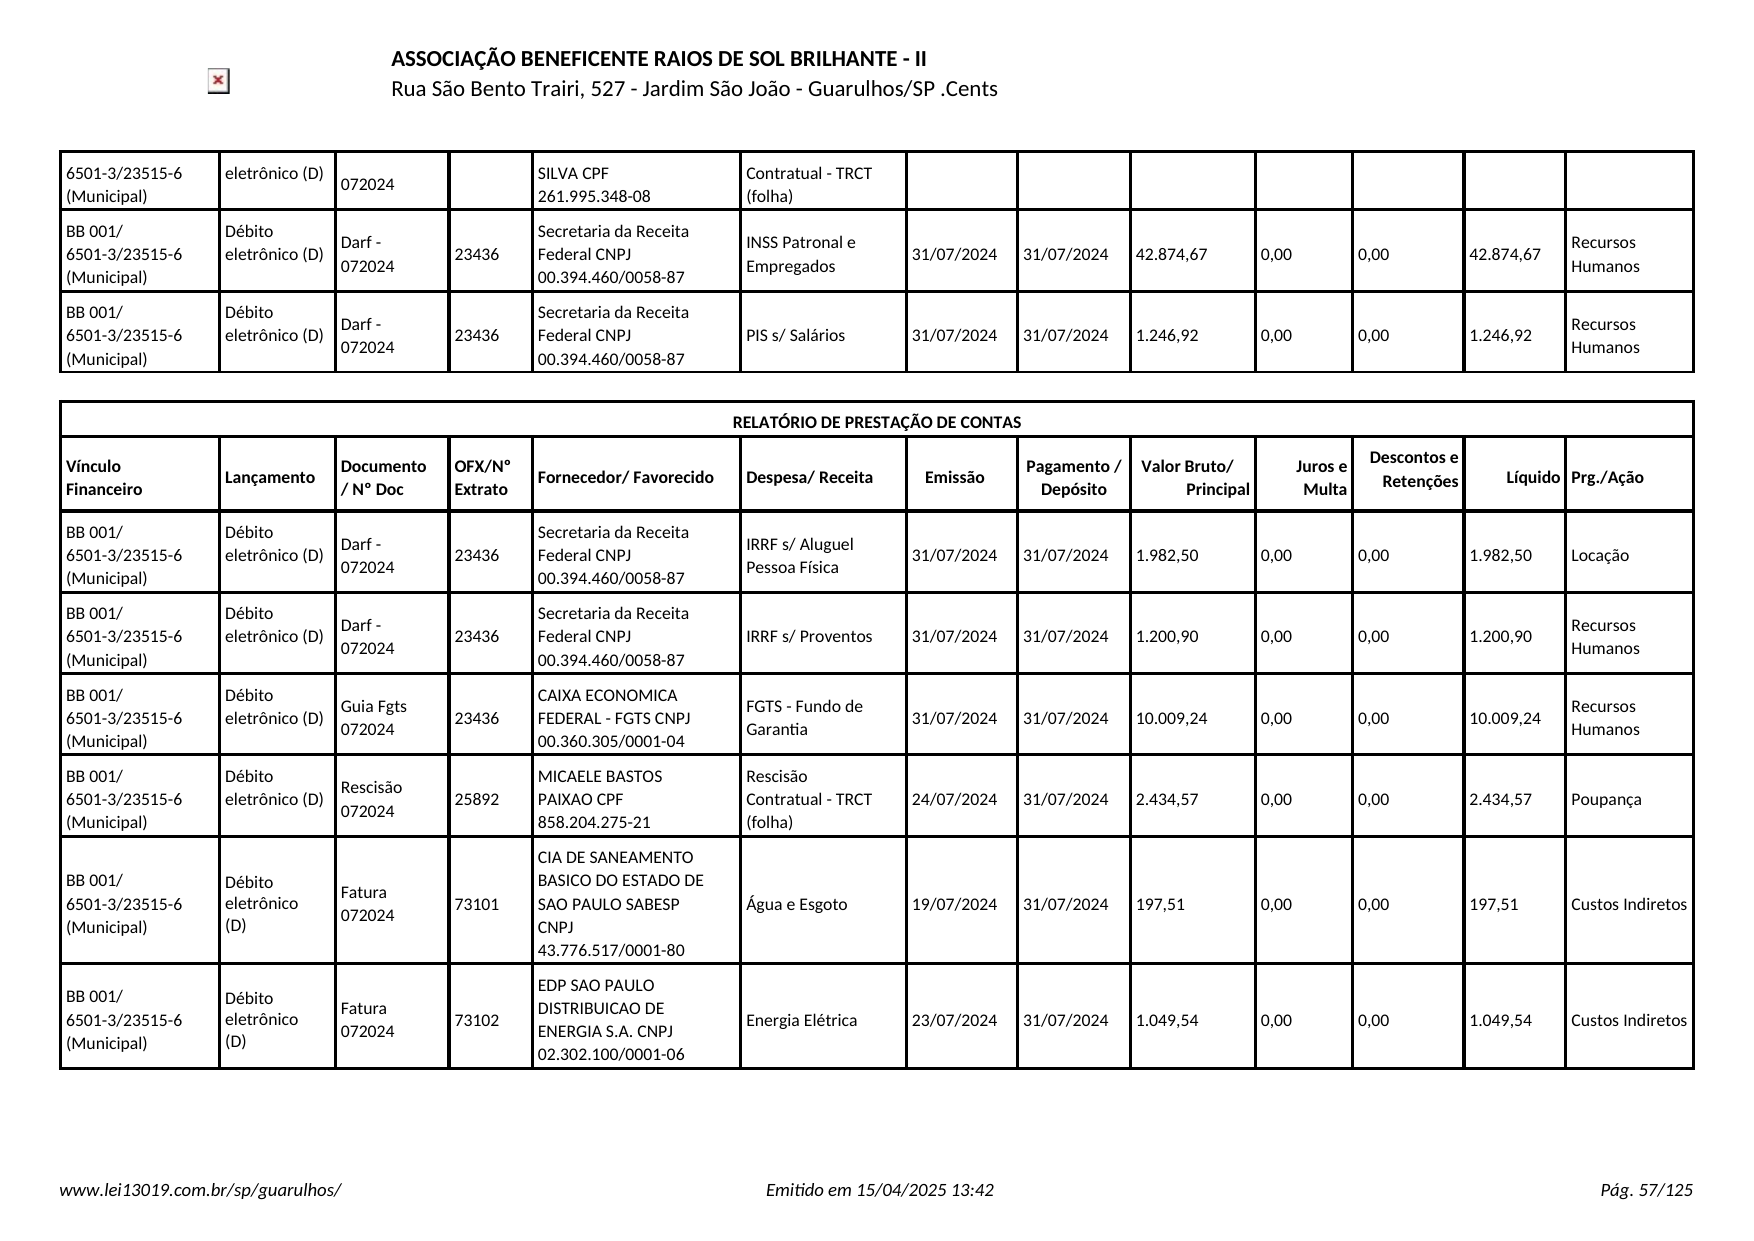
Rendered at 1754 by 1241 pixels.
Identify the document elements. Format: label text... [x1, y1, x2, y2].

table_cell 1.246,92 [1466, 293, 1564, 371]
table_cell 23/07/2024 [908, 965, 1016, 1067]
table_cell EDP SAO PAULO DISTRIBUICAO DE ENERGIA S.A. CNPJ 02.302.100/0001-06 [534, 965, 739, 1067]
table_cell BB 001/ 6501-3/23515-6 (Municipal) [62, 965, 218, 1067]
table_cell BB 001/ 6501-3/23515-6 (Municipal) [62, 675, 218, 753]
table_cell Locação [1567, 513, 1692, 591]
table_cell Rescisão Contratual - TRCT (folha) [742, 756, 905, 835]
table_cell 0,00 [1354, 594, 1462, 672]
table_cell 31/07/2024 [1019, 513, 1129, 591]
table_cell 0,00 [1354, 965, 1462, 1067]
table_cell 1.246,92 [1132, 293, 1254, 371]
table_cell [451, 153, 531, 208]
table_cell 0,00 [1257, 594, 1351, 672]
table_cell CIA DE SANEAMENTO BASICO DO ESTADO DE SAO PAULO SABESP CNPJ 43.776.517/0001-80 [534, 838, 739, 962]
table_cell 25892 [451, 756, 531, 835]
table_cell Custos Indiretos [1567, 965, 1692, 1067]
table_cell 31/07/2024 [908, 211, 1016, 289]
table_cell Fatura 072024 [337, 965, 447, 1067]
table_cell Darf - 072024 [337, 293, 447, 371]
table_cell BB 001/ 6501-3/23515-6 (Municipal) [62, 211, 218, 289]
table_cell 1.982,50 [1132, 513, 1254, 591]
table_cell 0,00 [1257, 513, 1351, 591]
table_cell 0,00 [1354, 513, 1462, 591]
table_cell Guia Fgts 072024 [337, 675, 447, 753]
table_cell 42.874,67 [1132, 211, 1254, 289]
table_cell BB 001/ 6501-3/23515-6 (Municipal) [62, 293, 218, 371]
table_cell Recursos Humanos [1567, 675, 1692, 753]
table_cell Fatura 072024 [337, 838, 447, 962]
table_cell Água e Esgoto [742, 838, 905, 962]
table_cell Débito eletrônico (D) [221, 293, 334, 371]
table_cell 1.982,50 [1466, 513, 1564, 591]
table_cell 0,00 [1354, 675, 1462, 753]
table_cell Darf - 072024 [337, 211, 447, 289]
table_cell MICAELE BASTOS PAIXAO CPF 858.204.275-21 [534, 756, 739, 835]
table_cell [1132, 153, 1254, 208]
table_cell Secretaria da Receita Federal CNPJ 00.394.460/0058-87 [534, 513, 739, 591]
table_cell Recursos Humanos [1567, 293, 1692, 371]
table_cell [1354, 153, 1462, 208]
table_cell OFX/Nº Extrato [451, 438, 531, 509]
table_cell Débito eletrônico (D) [221, 594, 334, 672]
table_cell Darf - 072024 [337, 513, 447, 591]
table_cell [1019, 153, 1129, 208]
table_cell Descontos e Retenções [1354, 438, 1462, 509]
table_cell eletrônico (D) [221, 153, 334, 208]
table_cell Secretaria da Receita Federal CNPJ 00.394.460/0058-87 [534, 293, 739, 371]
table_cell Secretaria da Receita Federal CNPJ 00.394.460/0058-87 [534, 594, 739, 672]
table_cell 10.009,24 [1466, 675, 1564, 753]
table_cell 2.434,57 [1132, 756, 1254, 835]
table_cell BB 001/ 6501-3/23515-6 (Municipal) [62, 838, 218, 962]
table_cell 23436 [451, 675, 531, 753]
table_cell 23436 [451, 513, 531, 591]
table_cell 0,00 [1257, 211, 1351, 289]
table_cell Recursos Humanos [1567, 211, 1692, 289]
table_cell Documento / Nº Doc [337, 438, 447, 509]
table_cell 1.200,90 [1466, 594, 1564, 672]
table_cell [908, 153, 1016, 208]
table_cell Valor Bruto/ Principal [1132, 438, 1254, 509]
table_cell 31/07/2024 [908, 675, 1016, 753]
table_cell IRRF s/ Aluguel Pessoa Física [742, 513, 905, 591]
table_cell 73101 [451, 838, 531, 962]
table_cell SILVA CPF 261.995.348-08 [534, 153, 739, 208]
table_cell 31/07/2024 [1019, 838, 1129, 962]
table_cell Energia Elétrica [742, 965, 905, 1067]
table_cell 10.009,24 [1132, 675, 1254, 753]
table_cell BB 001/ 6501-3/23515-6 (Municipal) [62, 513, 218, 591]
table_cell 2.434,57 [1466, 756, 1564, 835]
table_cell 197,51 [1132, 838, 1254, 962]
table_cell 6501-3/23515-6 (Municipal) [62, 153, 218, 208]
table_cell 31/07/2024 [908, 594, 1016, 672]
table_header RELATÓRIO DE PRESTAÇÃO DE CONTAS [62, 403, 1692, 435]
table_cell 73102 [451, 965, 531, 1067]
table_cell Prg./Ação [1567, 438, 1692, 509]
table_cell Pagamento / Depósito [1019, 438, 1129, 509]
table_cell Lançamento [221, 438, 334, 509]
table_cell 19/07/2024 [908, 838, 1016, 962]
table_cell Contratual - TRCT (folha) [742, 153, 905, 208]
table_cell INSS Patronal e Empregados [742, 211, 905, 289]
table_cell 197,51 [1466, 838, 1564, 962]
table_cell 0,00 [1354, 211, 1462, 289]
table_cell [1257, 153, 1351, 208]
table_cell BB 001/ 6501-3/23515-6 (Municipal) [62, 594, 218, 672]
table_cell 31/07/2024 [1019, 211, 1129, 289]
table_cell Rescisão 072024 [337, 756, 447, 835]
table_cell 0,00 [1257, 675, 1351, 753]
table_cell 31/07/2024 [1019, 756, 1129, 835]
table_cell 23436 [451, 293, 531, 371]
table_cell Débito eletrônico (D) [221, 513, 334, 591]
table_cell Fornecedor/ Favorecido [534, 438, 739, 509]
table_cell 31/07/2024 [1019, 675, 1129, 753]
table_cell 31/07/2024 [1019, 594, 1129, 672]
table_cell [1466, 153, 1564, 208]
table_cell [1567, 153, 1692, 208]
table_cell Emissão [908, 438, 1016, 509]
table_cell 42.874,67 [1466, 211, 1564, 289]
table_cell PIS s/ Salários [742, 293, 905, 371]
table_cell Recursos Humanos [1567, 594, 1692, 672]
table_cell 23436 [451, 594, 531, 672]
table_cell 31/07/2024 [908, 293, 1016, 371]
table_cell 0,00 [1257, 838, 1351, 962]
table_cell Juros e Multa [1257, 438, 1351, 509]
table_cell CAIXA ECONOMICA FEDERAL - FGTS CNPJ 00.360.305/0001-04 [534, 675, 739, 753]
table_cell Débito eletrônico (D) [221, 675, 334, 753]
table_cell Secretaria da Receita Federal CNPJ 00.394.460/0058-87 [534, 211, 739, 289]
table_cell 23436 [451, 211, 531, 289]
table_cell Custos Indiretos [1567, 838, 1692, 962]
table_cell Débito eletrônico (D) [221, 965, 334, 1067]
table_cell 0,00 [1257, 293, 1351, 371]
table_cell 0,00 [1354, 756, 1462, 835]
table_cell 1.200,90 [1132, 594, 1254, 672]
table_cell 1.049,54 [1466, 965, 1564, 1067]
table_cell 31/07/2024 [1019, 965, 1129, 1067]
table_cell 1.049,54 [1132, 965, 1254, 1067]
table_cell 24/07/2024 [908, 756, 1016, 835]
table_cell 0,00 [1257, 756, 1351, 835]
table_cell Poupança [1567, 756, 1692, 835]
table_cell Débito eletrônico (D) [221, 211, 334, 289]
table_cell Débito eletrônico (D) [221, 756, 334, 835]
table_cell Darf - 072024 [337, 594, 447, 672]
table_cell Vínculo Financeiro [62, 438, 218, 509]
table_cell BB 001/ 6501-3/23515-6 (Municipal) [62, 756, 218, 835]
table_cell 072024 [337, 153, 447, 208]
table_cell FGTS - Fundo de Garantia [742, 675, 905, 753]
table_cell Débito eletrônico (D) [221, 838, 334, 962]
table_cell 0,00 [1257, 965, 1351, 1067]
table_cell Despesa/ Receita [742, 438, 905, 509]
table_cell Líquido [1466, 438, 1564, 509]
table_cell 0,00 [1354, 838, 1462, 962]
table_cell 0,00 [1354, 293, 1462, 371]
table_cell IRRF s/ Proventos [742, 594, 905, 672]
table_cell 31/07/2024 [1019, 293, 1129, 371]
table_cell 31/07/2024 [908, 513, 1016, 591]
